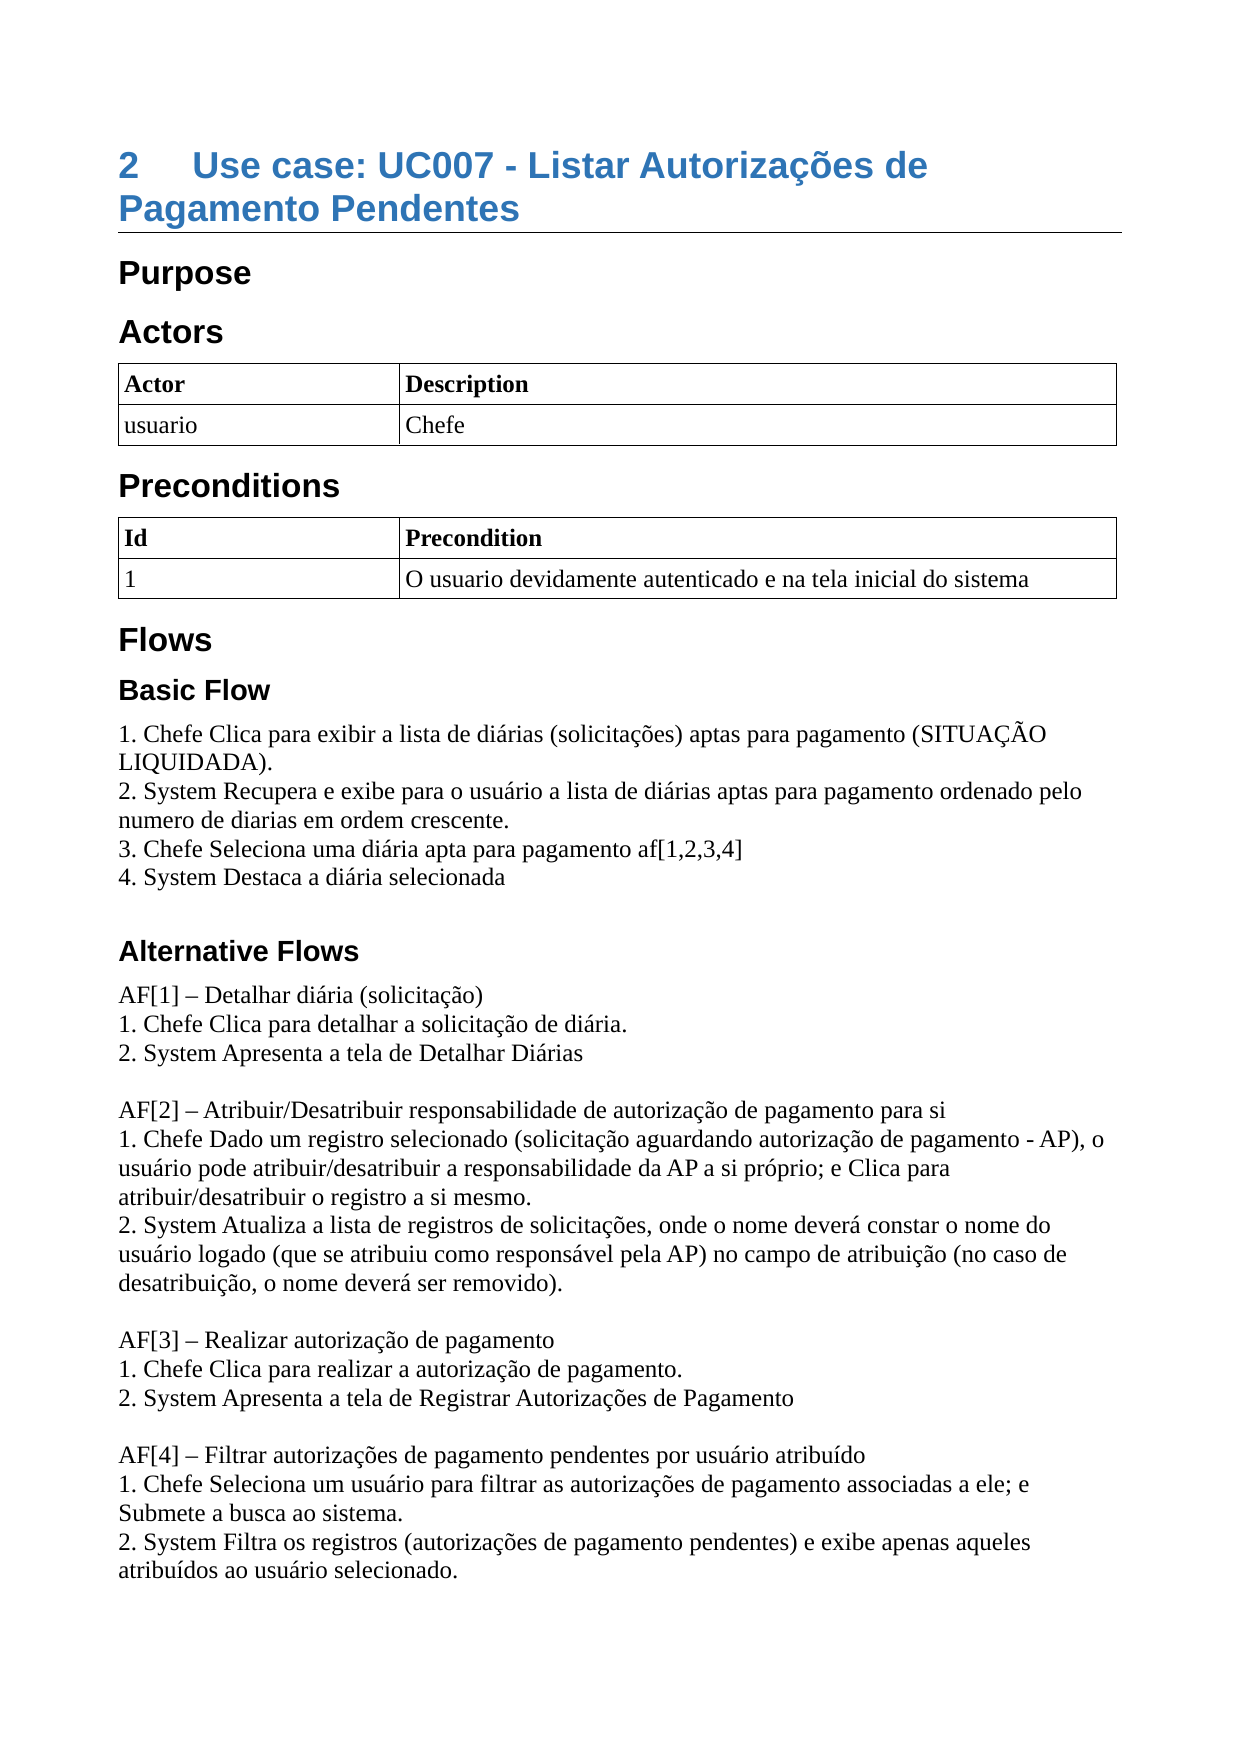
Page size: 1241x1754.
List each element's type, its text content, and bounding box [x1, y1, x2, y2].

subtitle Purpose [118, 253, 1122, 291]
text 1. Chefe Clica para detalhar a solicitação de diária. [118, 1009, 1122, 1038]
subtitle Flows [118, 619, 1122, 658]
text AF[1] – Detalhar diária (solicitação) [118, 981, 1122, 1009]
subtitle Use case: UC007 - Listar Autorizações de Pagamento Pendentes [118, 143, 1122, 232]
table_header Description [400, 364, 1116, 404]
text 2. System Apresenta a tela de Detalhar Diárias [118, 1038, 1122, 1067]
table_header Precondition [400, 518, 1116, 557]
text 4. System Destaca a diária selecionada [118, 862, 1122, 891]
table_header Actor [119, 364, 399, 404]
subtitle Preconditions [118, 466, 1122, 504]
text AF[4] – Filtrar autorizações de pagamento pendentes por usuário atribuído [118, 1441, 1122, 1469]
subtitle Alternative Flows [118, 934, 1122, 968]
text AF[2] – Atribuir/Desatribuir responsabilidade de autorização de pagamento para si [118, 1096, 1122, 1124]
table_cell 1 [119, 559, 399, 598]
text 3. Chefe Seleciona uma diária apta para pagamento af[1,2,3,4] [118, 834, 1122, 862]
table_cell usuario [119, 405, 399, 444]
text 2. System Apresenta a tela de Registrar Autorizações de Pagamento [118, 1383, 1122, 1412]
text 1. Chefe Clica para realizar a autorização de pagamento. [118, 1354, 1122, 1383]
table_header Id [119, 518, 399, 557]
subtitle Basic Flow [118, 673, 1122, 706]
text 1. Chefe Clica para exibir a lista de diárias (solicitações) aptas para pagamento (SITUAÇÃO LIQUIDADA). [118, 719, 1122, 776]
table_cell Chefe [400, 405, 1116, 444]
text 2. System Atualiza a lista de registros de solicitações, onde o nome deverá constar o nome do usuário logado (que se atribuiu como responsável pela AP) no campo de atribuição (no caso de desatribuição, o nome deverá ser removido). [118, 1211, 1122, 1297]
subtitle Actors [118, 312, 1122, 351]
text 2. System Filtra os registros (autorizações de pagamento pendentes) e exibe apenas aqueles atribuídos ao usuário selecionado. [118, 1527, 1122, 1584]
text AF[3] – Realizar autorização de pagamento [118, 1326, 1122, 1354]
table_cell O usuario devidamente autenticado e na tela inicial do sistema [400, 559, 1116, 598]
text 2. System Recupera e exibe para o usuário a lista de diárias aptas para pagamento ordenado pelo numero de diarias em ordem crescente. [118, 776, 1122, 834]
text 1. Chefe Seleciona um usuário para filtrar as autorizações de pagamento associadas a ele; e Submete a busca ao sistema. [118, 1469, 1122, 1527]
text 1. Chefe Dado um registro selecionado (solicitação aguardando autorização de pagamento - AP), o usuário pode atribuir/desatribuir a responsabilidade da AP a si próprio; e Clica para atribuir/desatribuir o registro a si mesmo. [118, 1124, 1122, 1211]
